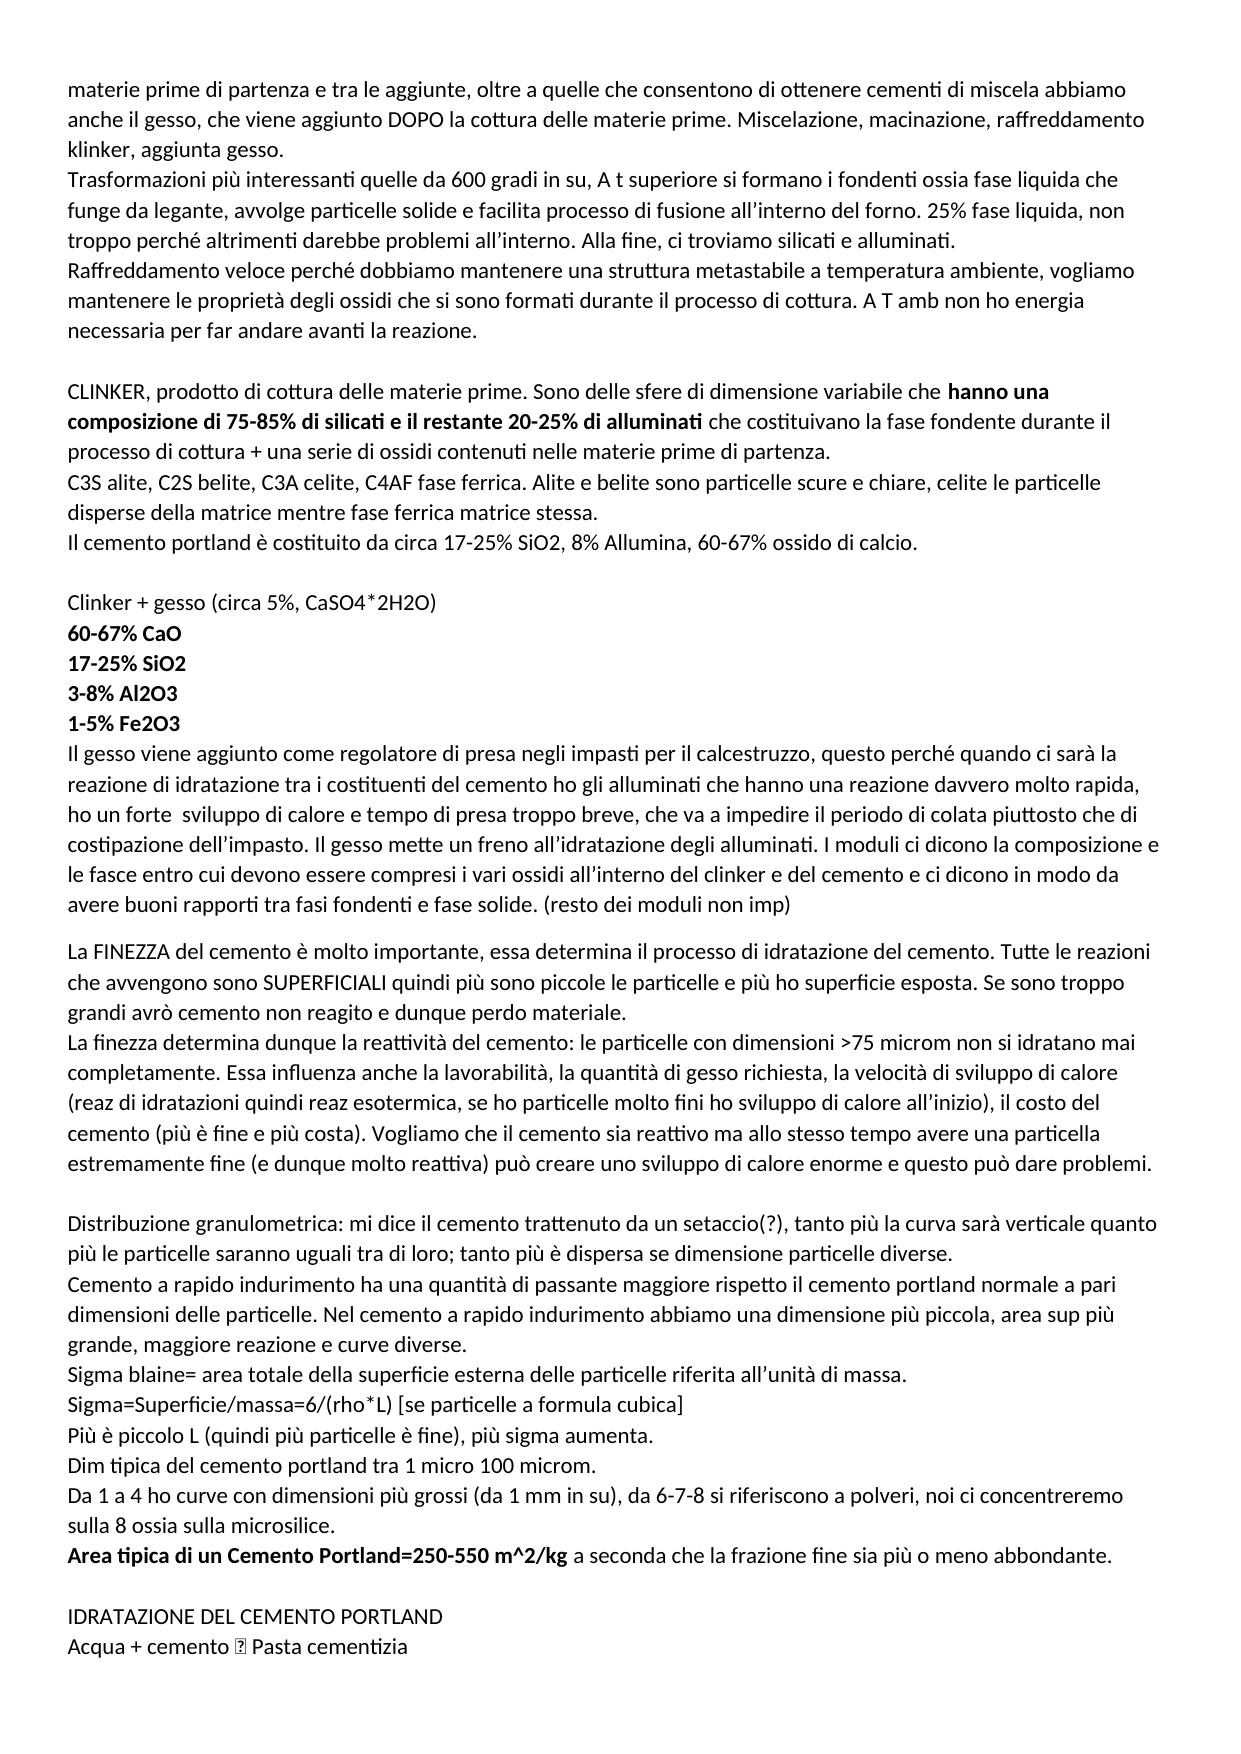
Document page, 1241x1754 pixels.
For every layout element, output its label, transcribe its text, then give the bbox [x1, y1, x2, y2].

text La FINEZZA del cemento è molto importante, essa determina il processo di idratazione del cemento. Tutte le reazioni che avvengono sono SUPERFICIALI quindi più sono piccole le particelle e più ho superficie esposta. Se sono troppo grandi avrò cemento non reagito e dunque perdo materiale. La finezza determina dunque la reattività del cemento: le particelle con dimensioni >75 microm non si idratano mai completamente. Essa influenza anche la lavorabilità, la quantità di gesso richiesta, la velocità di sviluppo di calore (reaz di idratazioni quindi reaz esotermica, se ho particelle molto fini ho sviluppo di calore all’inizio), il costo del cemento (più è fine e più costa). Vogliamo che il cemento sia reattivo ma allo stesso tempo avere una particella estremamente fine (e dunque molto reattiva) può creare uno sviluppo di calore enorme e questo può dare problemi. Distribuzione granulometrica: mi dice il cemento trattenuto da un setaccio(?), tanto più la curva sarà verticale quanto più le particelle saranno uguali tra di loro; tanto più è dispersa se dimensione particelle diverse. Cemento a rapido indurimento ha una quantità di passante maggiore rispetto il cemento portland normale a pari dimensioni delle particelle. Nel cemento a rapido indurimento abbiamo una dimensione più piccola, area sup più grande, maggiore reazione e curve diverse. Sigma blaine= area totale della superficie esterna delle particelle riferita all’unità di massa. Sigma=Superficie/massa=6/(rho*L) [se particelle a formula cubica] Più è piccolo L (quindi più particelle è fine), più sigma aumenta. Dim tipica del cemento portland tra 1 micro 100 microm. Da 1 a 4 ho curve con dimensioni più grossi (da 1 mm in su), da 6-7-8 si riferiscono a polveri, noi ci concentreremo sulla 8 ossia sulla microsilice. Area tipica di un Cemento Portland=250-550 m^2/kg a seconda che la frazione fine sia più o meno abbondante. IDRATAZIONE DEL CEMENTO PORTLAND Acqua + cemento  Pasta cementizia [67, 937, 1165, 1660]
text materie prime di partenza e tra le aggiunte, oltre a quelle che consentono di ottenere cementi di miscela abbiamo anche il gesso, che viene aggiunto DOPO la cottura delle materie prime. Miscelazione, macinazione, raffreddamento klinker, aggiunta gesso. Trasformazioni più interessanti quelle da 600 gradi in su, A t superiore si formano i fondenti ossia fase liquida che funge da legante, avvolge particelle solide e facilita processo di fusione all’interno del forno. 25% fase liquida, non troppo perché altrimenti darebbe problemi all’interno. Alla fine, ci troviamo silicati e alluminati. Raffreddamento veloce perché dobbiamo mantenere una struttura metastabile a temperatura ambiente, vogliamo mantenere le proprietà degli ossidi che si sono formati durante il processo di cottura. A T amb non ho energia necessaria per far andare avanti la reazione. CLINKER, prodotto di cottura delle materie prime. Sono delle sfere di dimensione variabile che hanno una composizione di 75-85% di silicati e il restante 20-25% di alluminati che costituivano la fase fondente durante il processo di cottura + una serie di ossidi contenuti nelle materie prime di partenza. C3S alite, C2S belite, C3A celite, C4AF fase ferrica. Alite e belite sono particelle scure e chiare, celite le particelle disperse della matrice mentre fase ferrica matrice stessa. Il cemento portland è costituito da circa 17-25% SiO2, 8% Allumina, 60-67% ossido di calcio. Clinker + gesso (circa 5%, CaSO4*2H2O) 60-67% CaO 17-25% SiO2 3-8% Al2O3 1-5% Fe2O3 Il gesso viene aggiunto come regolatore di presa negli impasti per il calcestruzzo, questo perché quando ci sarà la reazione di idratazione tra i costituenti del cemento ho gli alluminati che hanno una reazione davvero molto rapida, ho un forte sviluppo di calore e tempo di presa troppo breve, che va a impedire il periodo di colata piuttosto che di costipazione dell’impasto. Il gesso mette un freno all’idratazione degli alluminati. I moduli ci dicono la composizione e le fasce entro cui devono essere compresi i vari ossidi all’interno del clinker e del cemento e ci dicono in modo da avere buoni rapporti tra fasi fondenti e fase solide. (resto dei moduli non imp) [67, 75, 1165, 919]
